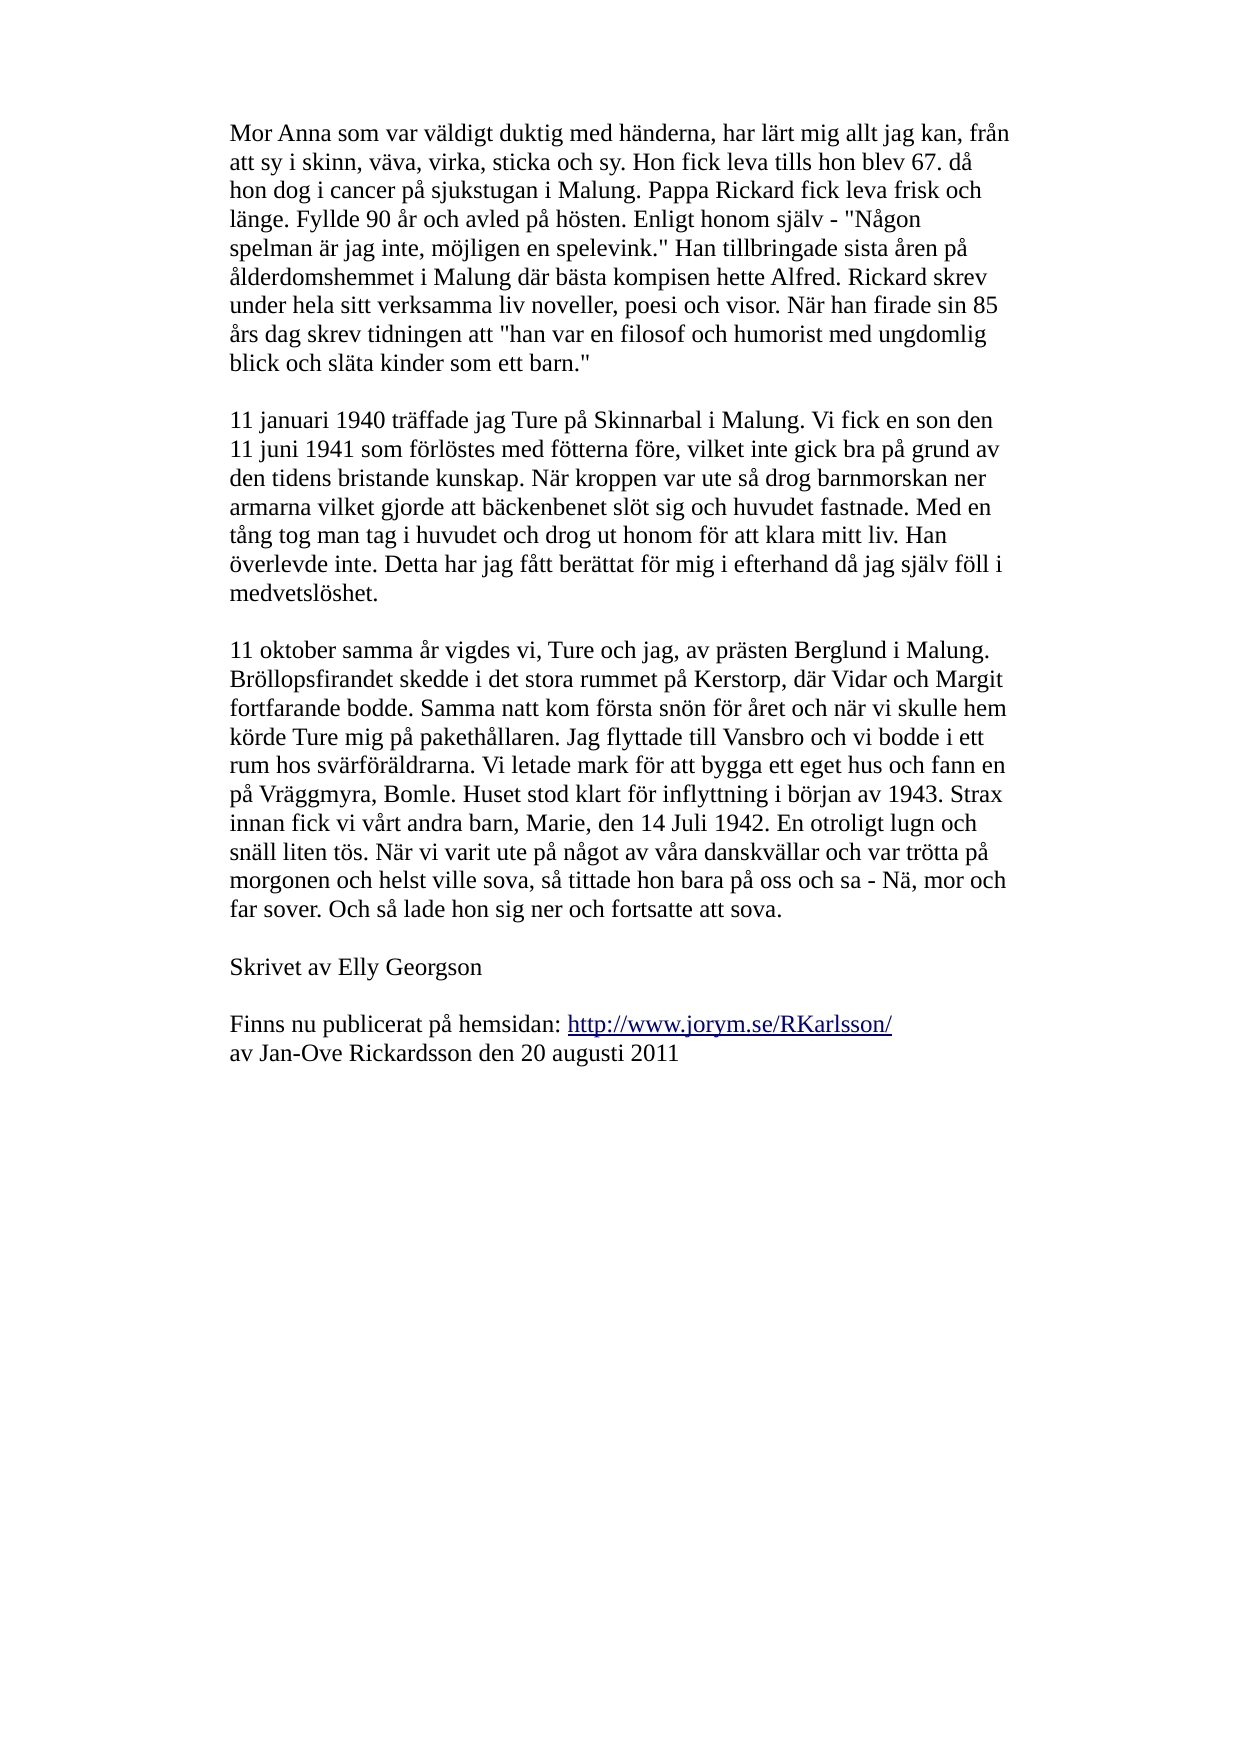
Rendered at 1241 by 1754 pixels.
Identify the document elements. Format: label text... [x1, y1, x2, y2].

table_cell Mor Anna som var väldigt duktig med händerna, har lärt mig allt jag kan, från att sy i skinn, väva, virka, sticka och sy. Hon fick leva tills hon blev 67. då hon dog i cancer på sjukstugan i Malung. Pappa Rickard fick leva frisk och länge. Fyllde 90 år och avled på hösten. Enligt honom själv - "Någon spelman är jag inte, möjligen en spelevink." Han tillbringade sista åren på ålderdomshemmet i Malung där bästa kompisen hette Alfred. Rickard skrev under hela sitt verksamma liv noveller, poesi och visor. När han firade sin 85 års dag skrev tidningen att "han var en filosof och humorist med ungdomlig blick och släta kinder som ett barn." 11 januari 1940 träffade jag Ture på Skinnarbal i Malung. Vi fick en son den 11 juni 1941 som förlöstes med fötterna före, vilket inte gick bra på grund av den tidens bristande kunskap. När kroppen var ute så drog barnmorskan ner armarna vilket gjorde att bäckenbenet slöt sig och huvudet fastnade. Med en tång tog man tag i huvudet och drog ut honom för att klara mitt liv. Han överlevde inte. Detta har jag fått berättat för mig i efterhand då jag själv föll i medvetslöshet. 11 oktober samma år vigdes vi, Ture och jag, av prästen Berglund i Malung. Bröllopsfirandet skedde i det stora rummet på Kerstorp, där Vidar och Margit fortfarande bodde. Samma natt kom första snön för året och när vi skulle hem körde Ture mig på pakethållaren. Jag flyttade till Vansbro och vi bodde i ett rum hos svärföräldrarna. Vi letade mark för att bygga ett eget hus och fann en på Vräggmyra, Bomle. Huset stod klart för inflyttning i början av 1943. Strax innan fick vi vårt andra barn, Marie, den 14 Juli 1942. En otroligt lugn och snäll liten tös. När vi varit ute på något av våra danskvällar och var trötta på morgonen och helst ville sova, så tittade hon bara på oss och sa - Nä, mor och far sover. Och så lade hon sig ner och fortsatte att sova. Skrivet av Elly Georgson Finns nu publicerat på hemsidan: http://www.jorym.se/RKarlsson/ av Jan-Ove Rickardsson den 20 augusti 2011 [229, 118, 1011, 1096]
